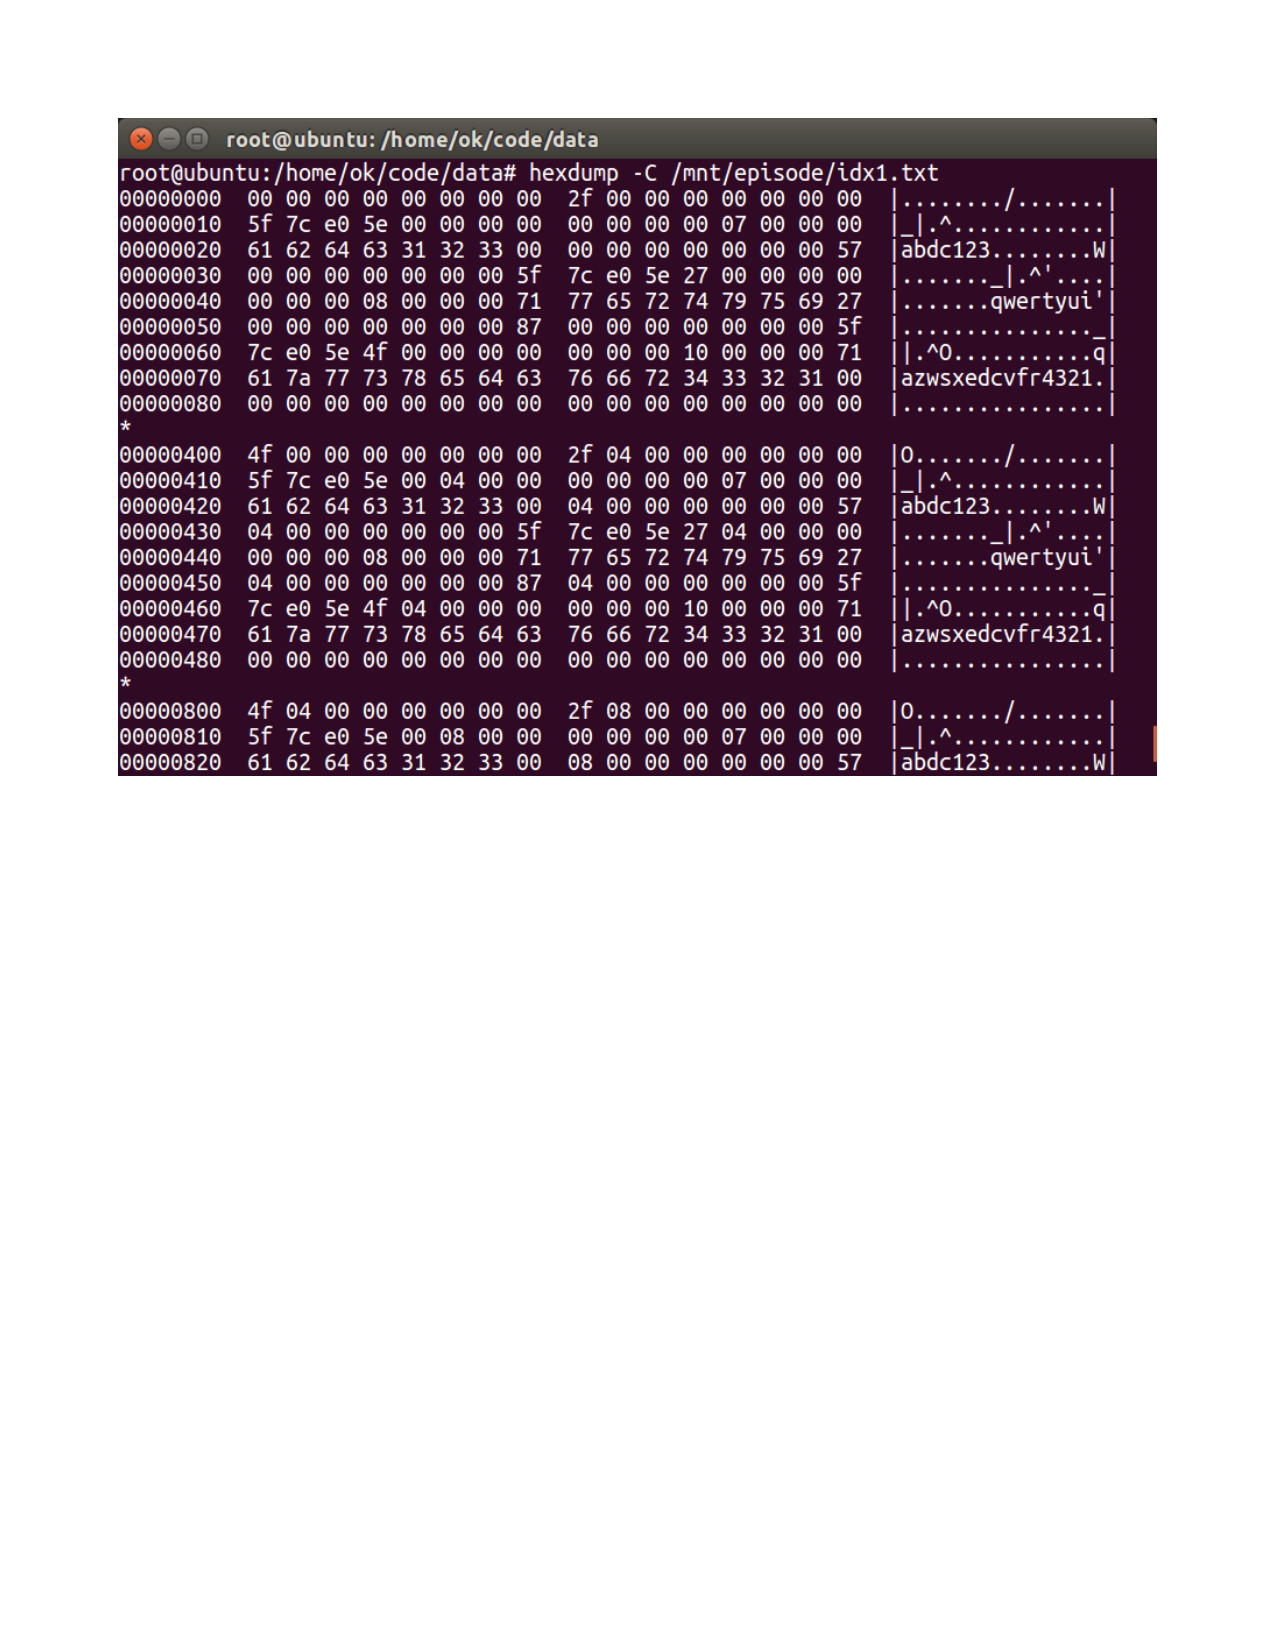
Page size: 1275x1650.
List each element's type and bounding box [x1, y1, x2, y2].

picture [118, 118, 1157, 776]
